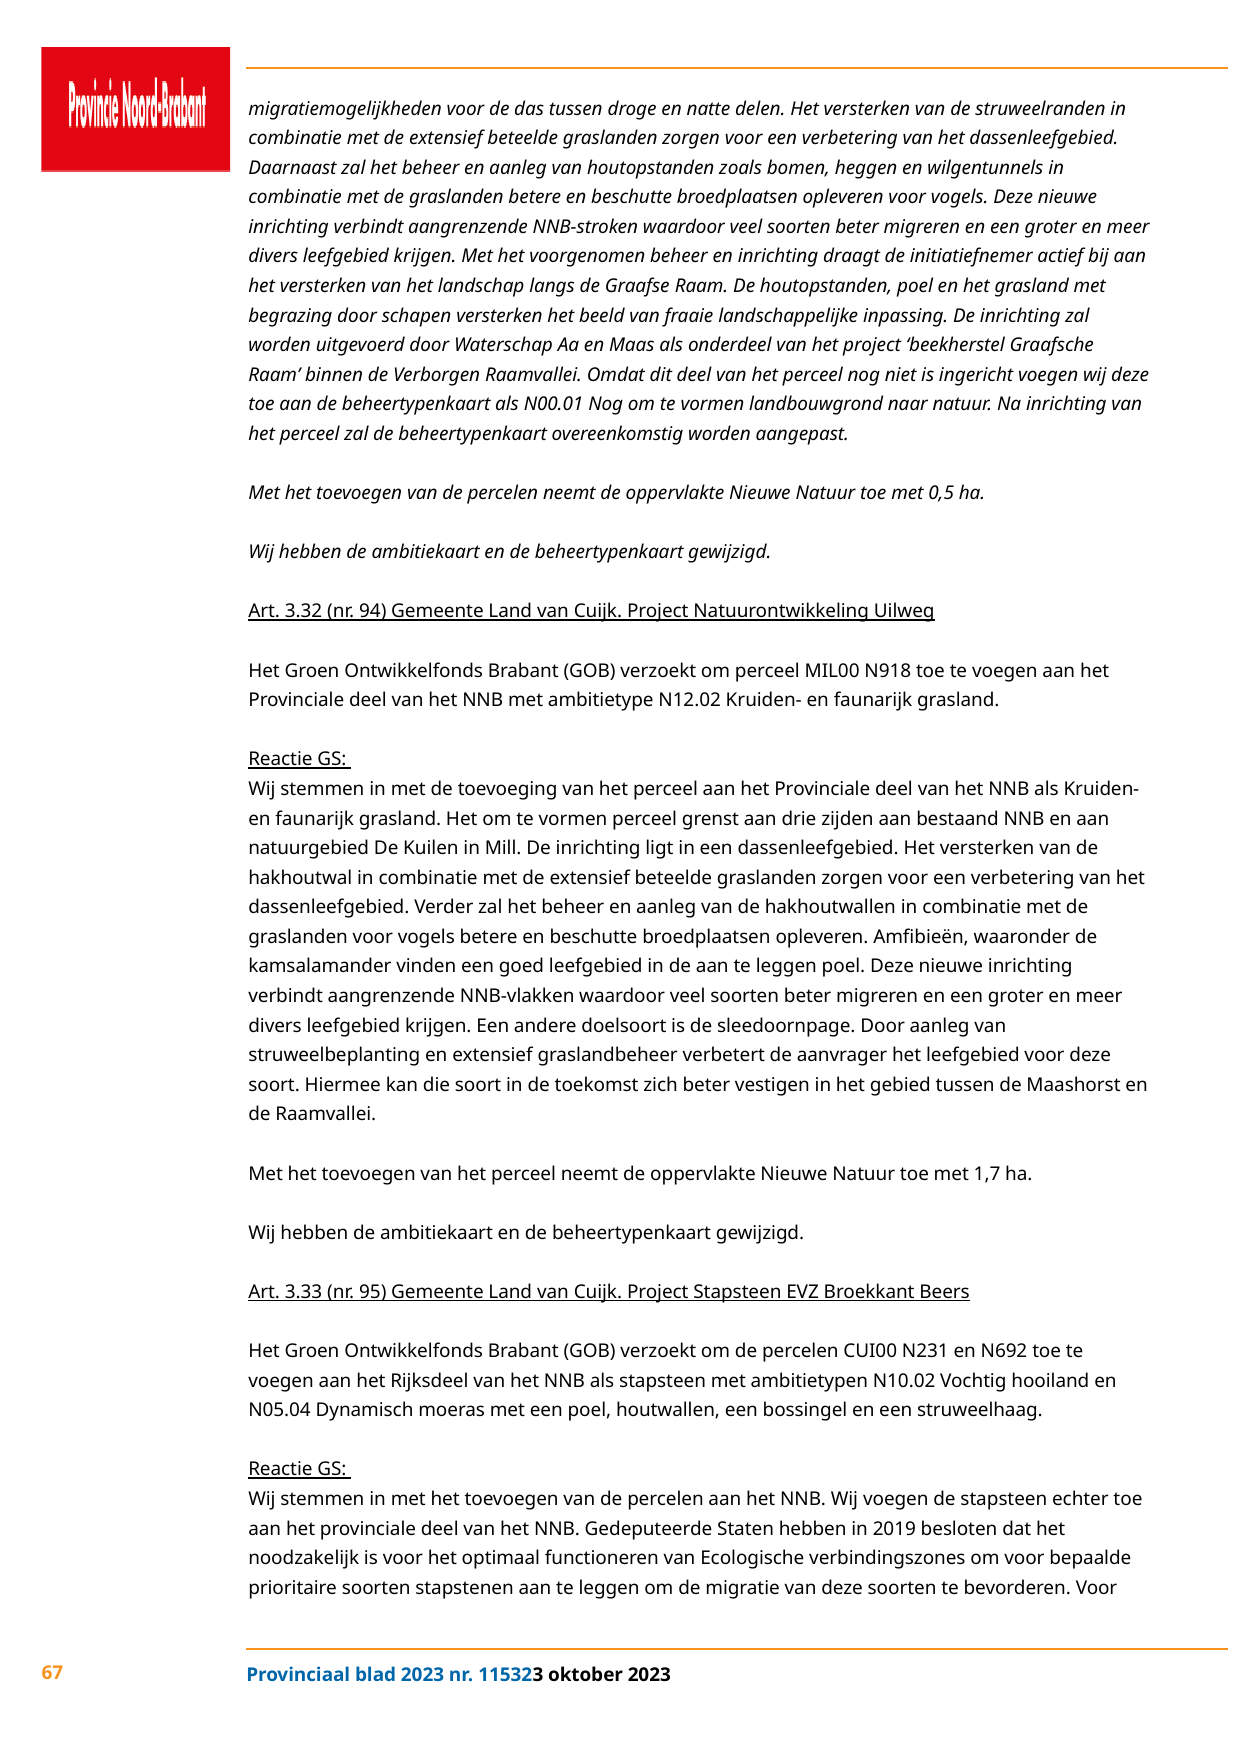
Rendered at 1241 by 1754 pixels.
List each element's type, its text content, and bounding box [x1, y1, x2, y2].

text Met het toevoegen van het perceel neemt de oppervlakte Nieuwe Natuur toe met 1,7 ha. [248, 1160, 1152, 1186]
text Wij stemmen in met het toevoegen van de percelen aan het NNB. Wij voegen de stapsteen echter toe aan het provinciale deel van het NNB. Gedeputeerde Staten hebben in 2019 besloten dat het noodzakelijk is voor het optimaal functioneren van Ecologische verbindingszones om voor bepaalde prioritaire soorten stapstenen aan te leggen om de migratie van deze soorten te bevorderen. Voor [248, 1485, 1152, 1600]
text Het Groen Ontwikkelfonds Brabant (GOB) verzoekt om perceel MIL00 N918 toe te voegen aan het Provinciale deel van het NNB met ambitietype N12.02 Kruiden- en faunarijk grasland. [248, 657, 1152, 712]
text Reactie GS: [248, 746, 1152, 771]
text Wij stemmen in met de toevoeging van het perceel aan het Provinciale deel van het NNB als Kruiden- en faunarijk grasland. Het om te vormen perceel grenst aan drie zijden aan bestaand NNB en aan natuurgebied De Kuilen in Mill. De inrichting ligt in een dassenleefgebied. Het versterken van de hakhoutwal in combinatie met de extensief beteelde graslanden zorgen voor een verbetering van het dassenleefgebied. Verder zal het beheer en aanleg van de hakhoutwallen in combinatie met de graslanden voor vogels betere en beschutte broedplaatsen opleveren. Amfibieën, waaronder de kamsalamander vinden een goed leefgebied in de aan te leggen poel. Deze nieuwe inrichting verbindt aangrenzende NNB-vlakken waardoor veel soorten beter migreren en een groter en meer divers leefgebied krijgen. Een andere doelsoort is de sleedoornpage. Door aanleg van struweelbeplanting en extensief graslandbeheer verbetert de aanvrager het leefgebied voor deze soort. Hiermee kan die soort in de toekomst zich beter vestigen in het gebied tussen de Maashorst en de Raamvallei. [248, 775, 1152, 1126]
text Wij hebben de ambitiekaart en de beheertypenkaart gewijzigd. [248, 1219, 1152, 1245]
picture [41, 47, 231, 172]
text Art. 3.33 (nr. 95) Gemeente Land van Cuijk. Project Stapsteen EVZ Broekkant Beers [248, 1278, 1152, 1304]
text Het Groen Ontwikkelfonds Brabant (GOB) verzoekt om de percelen CUI00 N231 en N692 toe te voegen aan het Rijksdeel van het NNB als stapsteen met ambitietypen N10.02 Vochtig hooiland en N05.04 Dynamisch moeras met een poel, houtwallen, een bossingel en een struweelhaag. [248, 1337, 1152, 1422]
text Reactie GS: [248, 1456, 1152, 1481]
text migratiemogelijkheden voor de das tussen droge en natte delen. Het versterken van de struweelranden in combinatie met de extensief beteelde graslanden zorgen voor een verbetering van het dassenleefgebied. Daarnaast zal het beheer en aanleg van houtopstanden zoals bomen, heggen en wilgentunnels in combinatie met de graslanden betere en beschutte broedplaatsen opleveren voor vogels. Deze nieuwe inrichting verbindt aangrenzende NNB-stroken waardoor veel soorten beter migreren en een groter en meer divers leefgebied krijgen. Met het voorgenomen beheer en inrichting draagt de initiatiefnemer actief bij aan het versterken van het landschap langs de Graafse Raam. De houtopstanden, poel en het grasland met begrazing door schapen versterken het beeld van fraaie landschappelijke inpassing. De inrichting zal worden uitgevoerd door Waterschap Aa en Maas als onderdeel van het project ‘beekherstel Graafsche Raam’ binnen de Verborgen Raamvallei. Omdat dit deel van het perceel nog niet is ingericht voegen wij deze toe aan de beheertypenkaart als N00.01 Nog om te vormen landbouwgrond naar natuur. Na inrichting van het perceel zal de beheertypenkaart overeenkomstig worden aangepast. [248, 95, 1152, 446]
text Art. 3.32 (nr. 94) Gemeente Land van Cuijk. Project Natuurontwikkeling Uilweg [248, 598, 1152, 623]
text Wij hebben de ambitiekaart en de beheertypenkaart gewijzigd. [248, 538, 1152, 564]
text Met het toevoegen van de percelen neemt de oppervlakte Nieuwe Natuur toe met 0,5 ha. [248, 479, 1152, 505]
